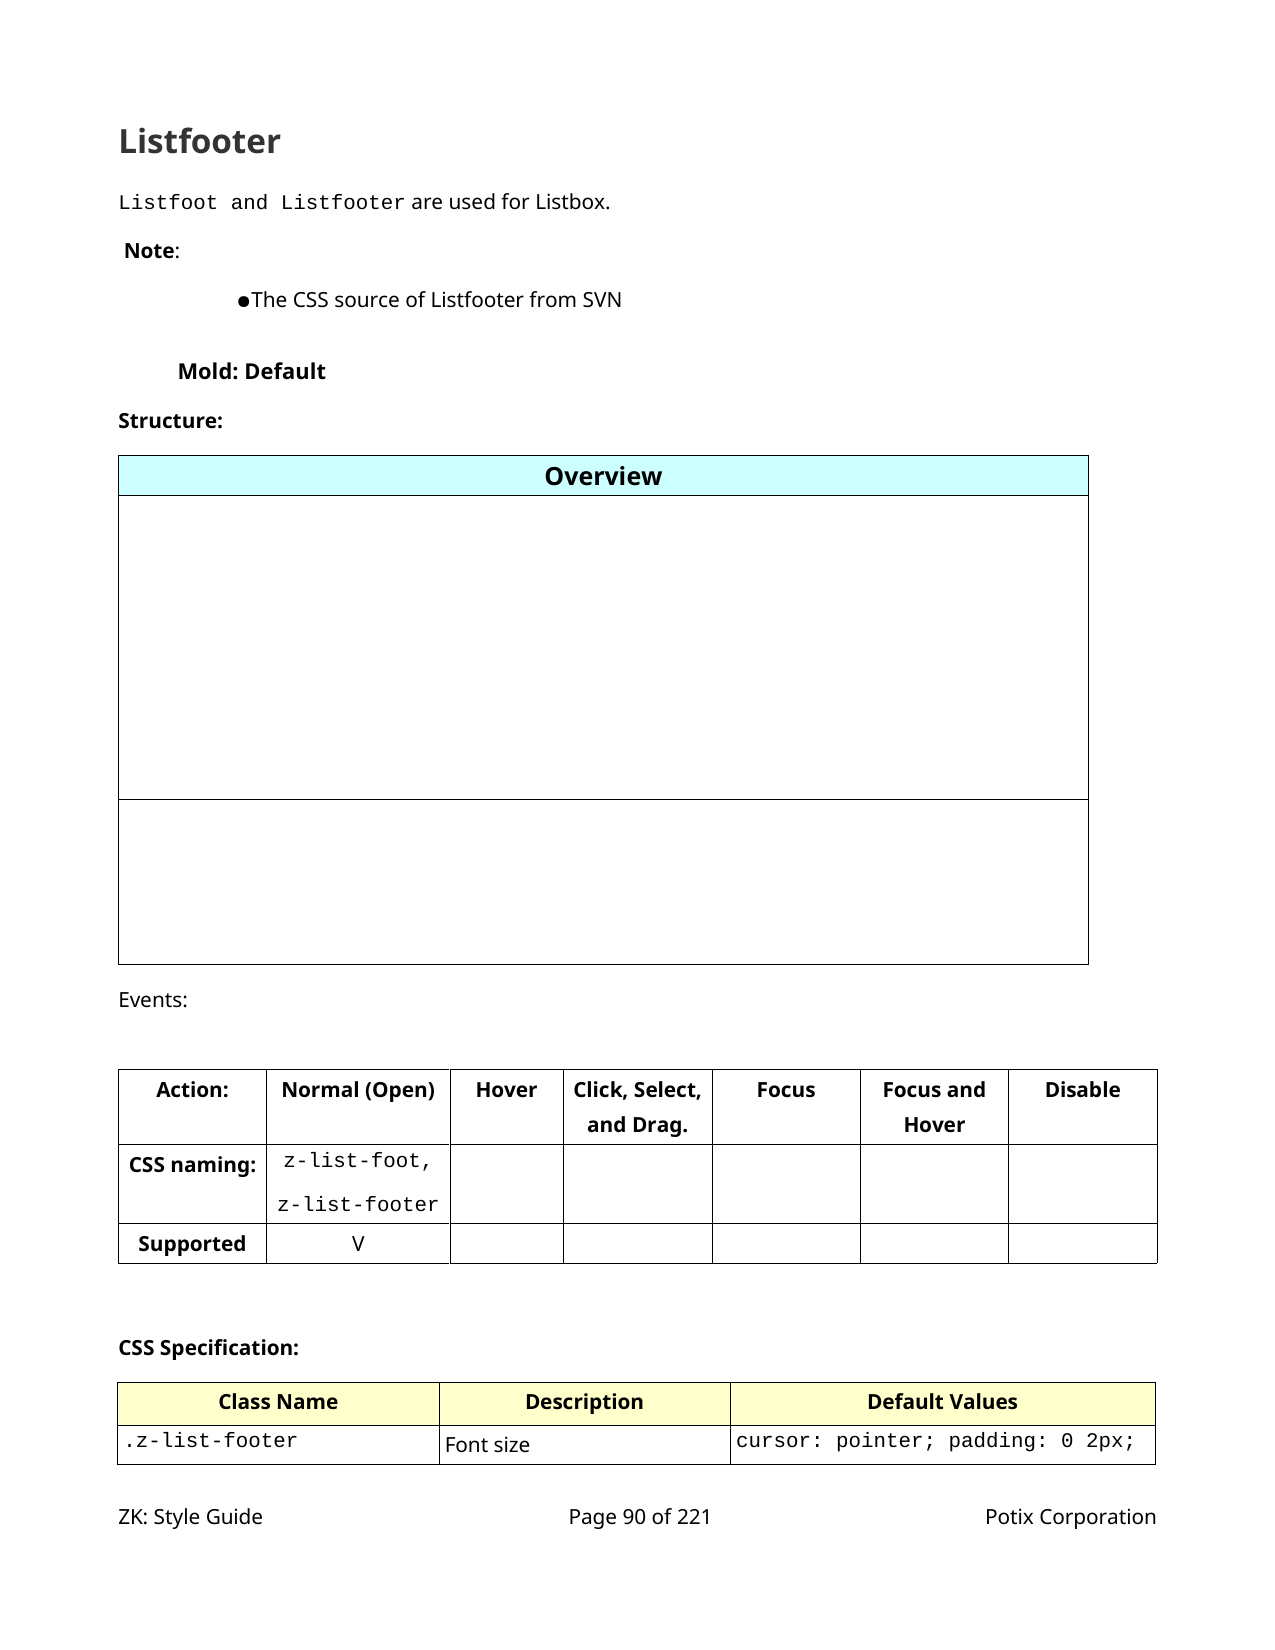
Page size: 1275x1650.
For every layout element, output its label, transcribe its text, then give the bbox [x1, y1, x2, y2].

table_header Default Values [731, 1383, 1155, 1425]
table_header Hover [451, 1070, 563, 1144]
table_cell [1009, 1145, 1157, 1223]
table_cell [451, 1224, 563, 1263]
table_header Description [440, 1383, 730, 1425]
table_cell CSS naming: [119, 1145, 266, 1223]
table_header Disable [1009, 1070, 1157, 1144]
text CSS Specification: [118, 1333, 1157, 1361]
list The CSS source of Listfooter from SVN [236, 285, 1157, 313]
table_header Normal (Open) [267, 1070, 449, 1144]
table_cell [713, 1145, 860, 1223]
table_header Focus [713, 1070, 860, 1144]
text Listfoot and Listfooter are used for Listbox. [118, 187, 1157, 216]
table_cell [119, 496, 1088, 799]
table_cell z-list-foot, z-list-footer [267, 1145, 449, 1223]
table_cell V [267, 1224, 449, 1263]
table_cell [861, 1145, 1008, 1223]
table_cell Font size [440, 1426, 730, 1464]
table_header Action: [119, 1070, 266, 1144]
table_header Focus and Hover [861, 1070, 1008, 1144]
table_header Click, Select, and Drag. [564, 1070, 712, 1144]
table_cell Supported [119, 1224, 266, 1263]
table_cell .z-list-footer [118, 1426, 439, 1464]
table_header Class Name [118, 1383, 439, 1425]
table_cell [119, 800, 1088, 964]
table_cell [564, 1224, 712, 1263]
subtitle Listfooter [118, 118, 1157, 163]
table_cell [451, 1145, 563, 1223]
table_cell [564, 1145, 712, 1223]
table_cell [861, 1224, 1008, 1263]
table_cell [1009, 1224, 1157, 1263]
table_cell [713, 1224, 860, 1263]
text Events: [118, 985, 1157, 1048]
table_header Overview [119, 456, 1088, 495]
text Structure: [118, 406, 1157, 434]
table_cell cursor: pointer; padding: 0 2px; [731, 1426, 1155, 1464]
text Note: [118, 236, 1157, 264]
subtitle Mold: Default [177, 356, 1157, 386]
